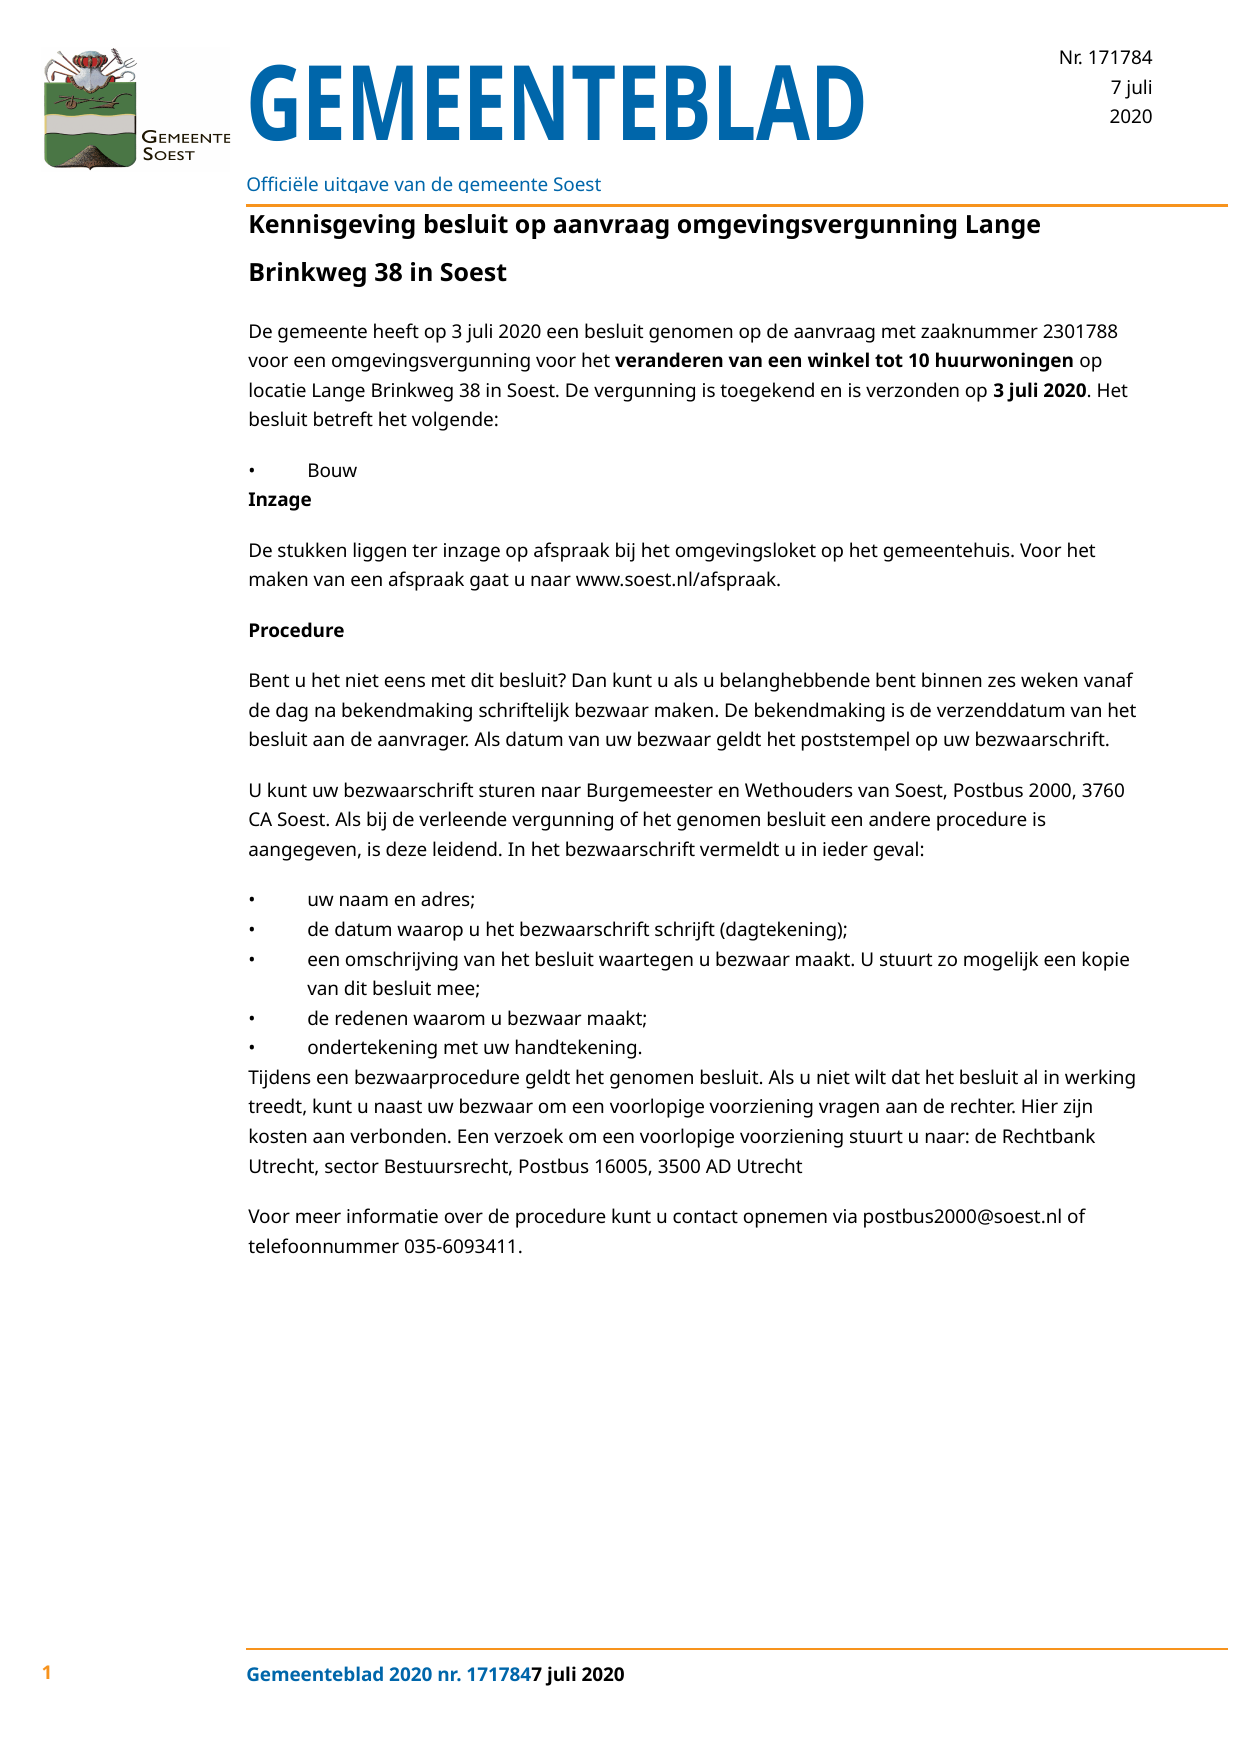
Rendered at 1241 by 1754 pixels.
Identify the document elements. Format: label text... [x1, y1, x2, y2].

text Bent u het niet eens met dit besluit? Dan kunt u als u belanghebbende bent binnen zes weken vanaf de dag na bekendmaking schriftelijk bezwaar maken. De bekendmaking is de verzenddatum van het besluit aan de aanvrager. Als datum van uw bezwaar geldt het poststempel op uw bezwaarschrift. [248, 667, 1152, 752]
text Tijdens een bezwaarprocedure geldt het genomen besluit. Als u niet wilt dat het besluit al in werking treedt, kunt u naast uw bezwaar om een voorlopige voorziening vragen aan de rechter. Hier zijn kosten aan verbonden. Een verzoek om een voorlopige voorziening stuurt u naar: de Rechtbank Utrecht, sector Bestuursrecht, Postbus 16005, 3500 AD Utrecht [248, 1064, 1152, 1179]
text Procedure [248, 617, 1152, 643]
text Voor meer informatie over de procedure kunt u contact opnemen via postbus2000@soest.nl of telefoonnummer 035-6093411. [248, 1203, 1152, 1259]
text Kennisgeving besluit op aanvraag omgevingsvergunning Lange Brinkweg 38 in Soest [248, 207, 1152, 288]
picture [41, 47, 231, 172]
list uw naam en adres; [248, 887, 1152, 912]
list de datum waarop u het bezwaarschrift schrijft (dagtekening); [248, 916, 1152, 942]
list ondertekening met uw handtekening. [248, 1034, 1152, 1060]
list een omschrijving van het besluit waartegen u bezwaar maakt. U stuurt zo mogelijk een kopie van dit besluit mee; [248, 946, 1152, 1001]
text De gemeente heeft op 3 juli 2020 een besluit genomen op de aanvraag met zaaknummer 2301788 voor een omgevingsvergunning voor het veranderen van een winkel tot 10 huurwoningen op locatie Lange Brinkweg 38 in Soest. De vergunning is toegekend en is verzonden op 3 juli 2020. Het besluit betreft het volgende: [248, 318, 1152, 432]
text Inzage [248, 487, 1152, 512]
list Bouw [248, 457, 1152, 483]
text U kunt uw bezwaarschrift sturen naar Burgemeester en Wethouders van Soest, Postbus 2000, 3760 CA Soest. Als bij de verleende vergunning of het genomen besluit een andere procedure is aangegeven, is deze leidend. In het bezwaarschrift vermeldt u in ieder geval: [248, 777, 1152, 862]
text De stukken liggen ter inzage op afspraak bij het omgevingsloket op het gemeentehuis. Voor het maken van een afspraak gaat u naar www.soest.nl/afspraak. [248, 537, 1152, 592]
list de redenen waarom u bezwaar maakt; [248, 1005, 1152, 1031]
